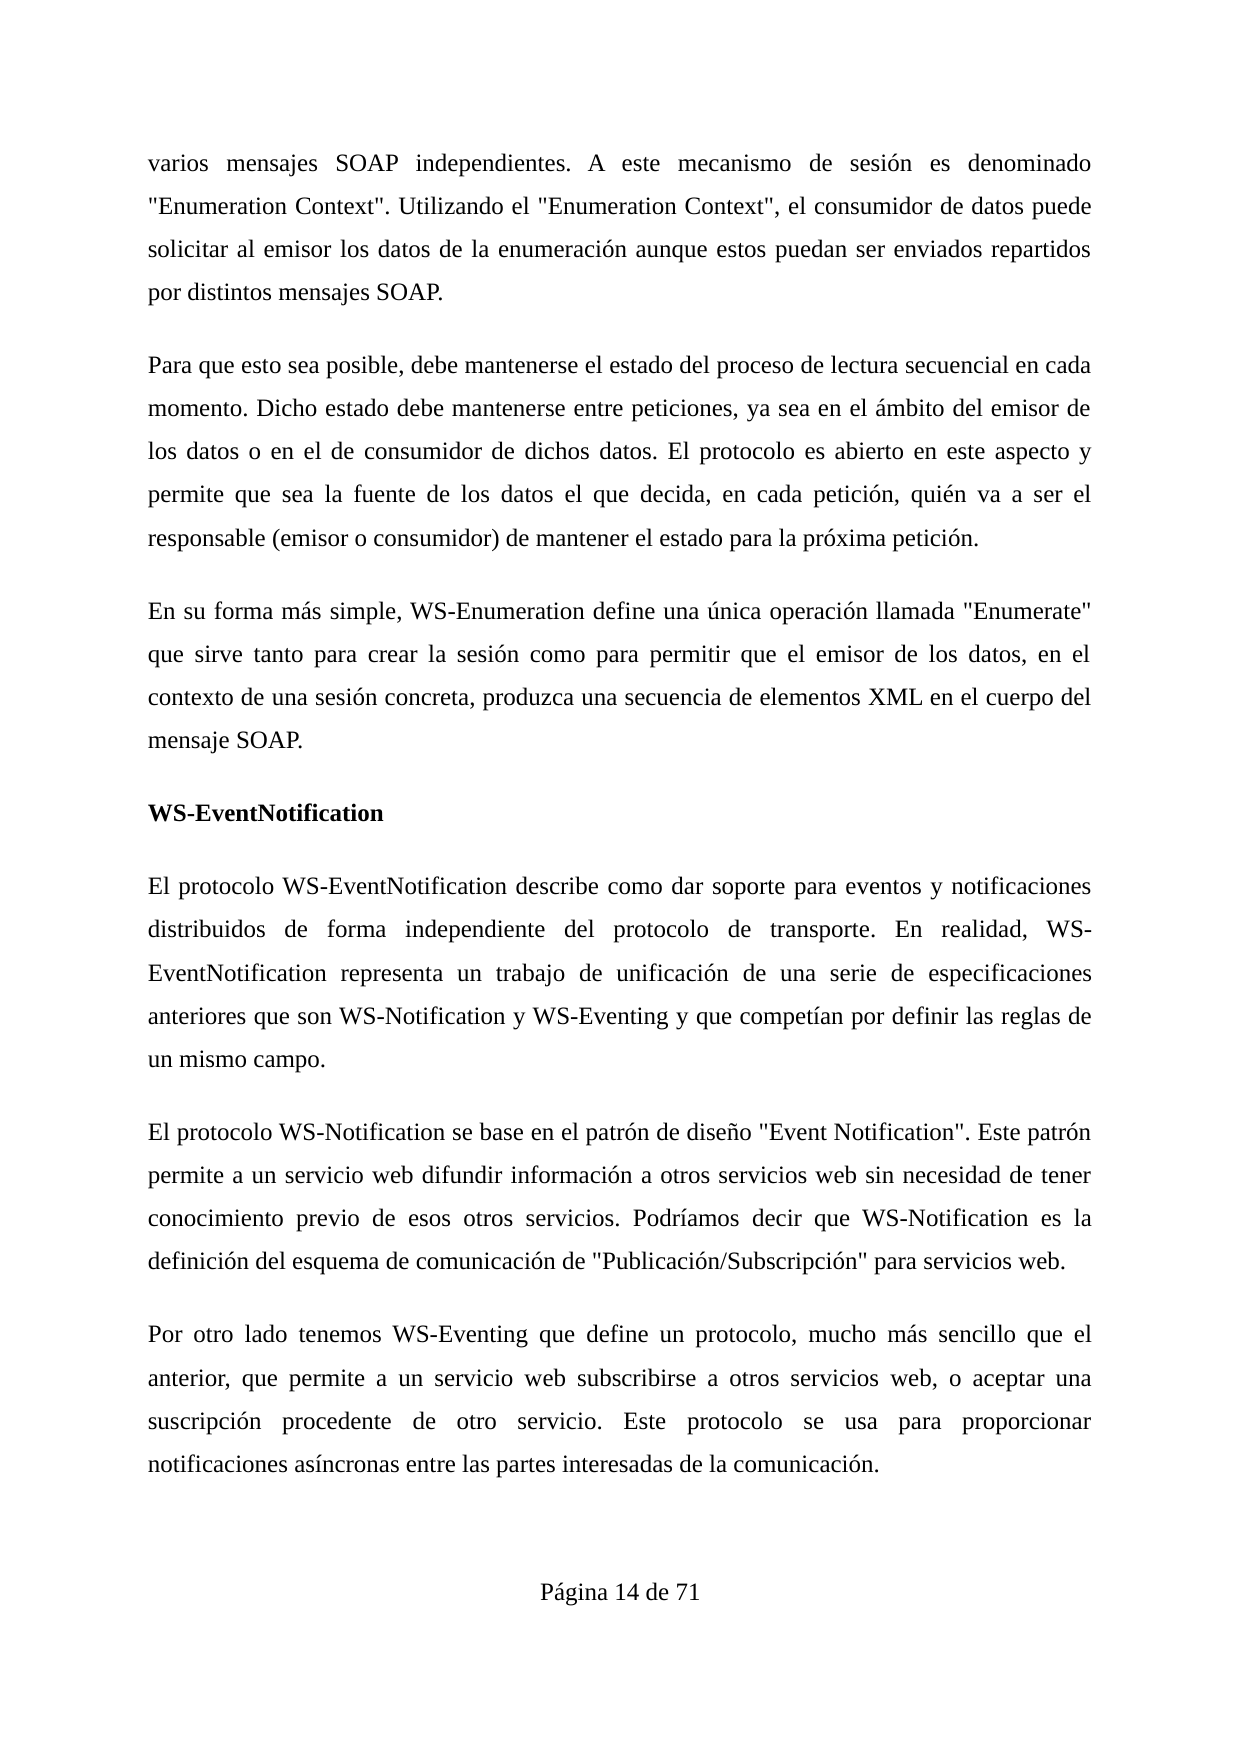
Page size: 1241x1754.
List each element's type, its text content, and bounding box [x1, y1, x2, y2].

text Para que esto sea posible, debe mantenerse el estado del proceso de lectura secuencial en cada momento. Dicho estado debe mantenerse entre peticiones, ya sea en el ámbito del emisor de los datos o en el de consumidor de dichos datos. El protocolo es abierto en este aspecto y permite que sea la fuente de los datos el que decida, en cada petición, quién va a ser el responsable (emisor o consumidor) de mantener el estado para la próxima petición. [148, 350, 1093, 551]
text El protocolo WS-Notification se base en el patrón de diseño "Event Notification". Este patrón permite a un servicio web difundir información a otros servicios web sin necesidad de tener conocimiento previo de esos otros servicios. Podríamos decir que WS-Notification es la definición del esquema de comunicación de "Publicación/Subscripción" para servicios web. [148, 1117, 1093, 1275]
text En su forma más simple, WS-Enumeration define una única operación llamada "Enumerate" que sirve tanto para crear la sesión como para permitir que el emisor de los datos, en el contexto de una sesión concreta, produzca una secuencia de elementos XML en el cuerpo del mensaje SOAP. [148, 596, 1093, 754]
text WS-EventNotification [148, 798, 1093, 827]
text Por otro lado tenemos WS-Eventing que define un protocolo, mucho más sencillo que el anterior, que permite a un servicio web subscribirse a otros servicios web, o aceptar una suscripción procedente de otro servicio. Este protocolo se usa para proporcionar notificaciones asíncronas entre las partes interesadas de la comunicación. [148, 1319, 1093, 1478]
text varios mensajes SOAP independientes. A este mecanismo de sesión es denominado "Enumeration Context". Utilizando el "Enumeration Context", el consumidor de datos puede solicitar al emisor los datos de la enumeración aunque estos puedan ser enviados repartidos por distintos mensajes SOAP. [148, 148, 1093, 306]
text El protocolo WS-EventNotification describe como dar soporte para eventos y notificaciones distribuidos de forma independiente del protocolo de transporte. En realidad, WS-EventNotification representa un trabajo de unificación de una serie de especificaciones anteriores que son WS-Notification y WS-Eventing y que competían por definir las reglas de un mismo campo. [148, 871, 1093, 1073]
